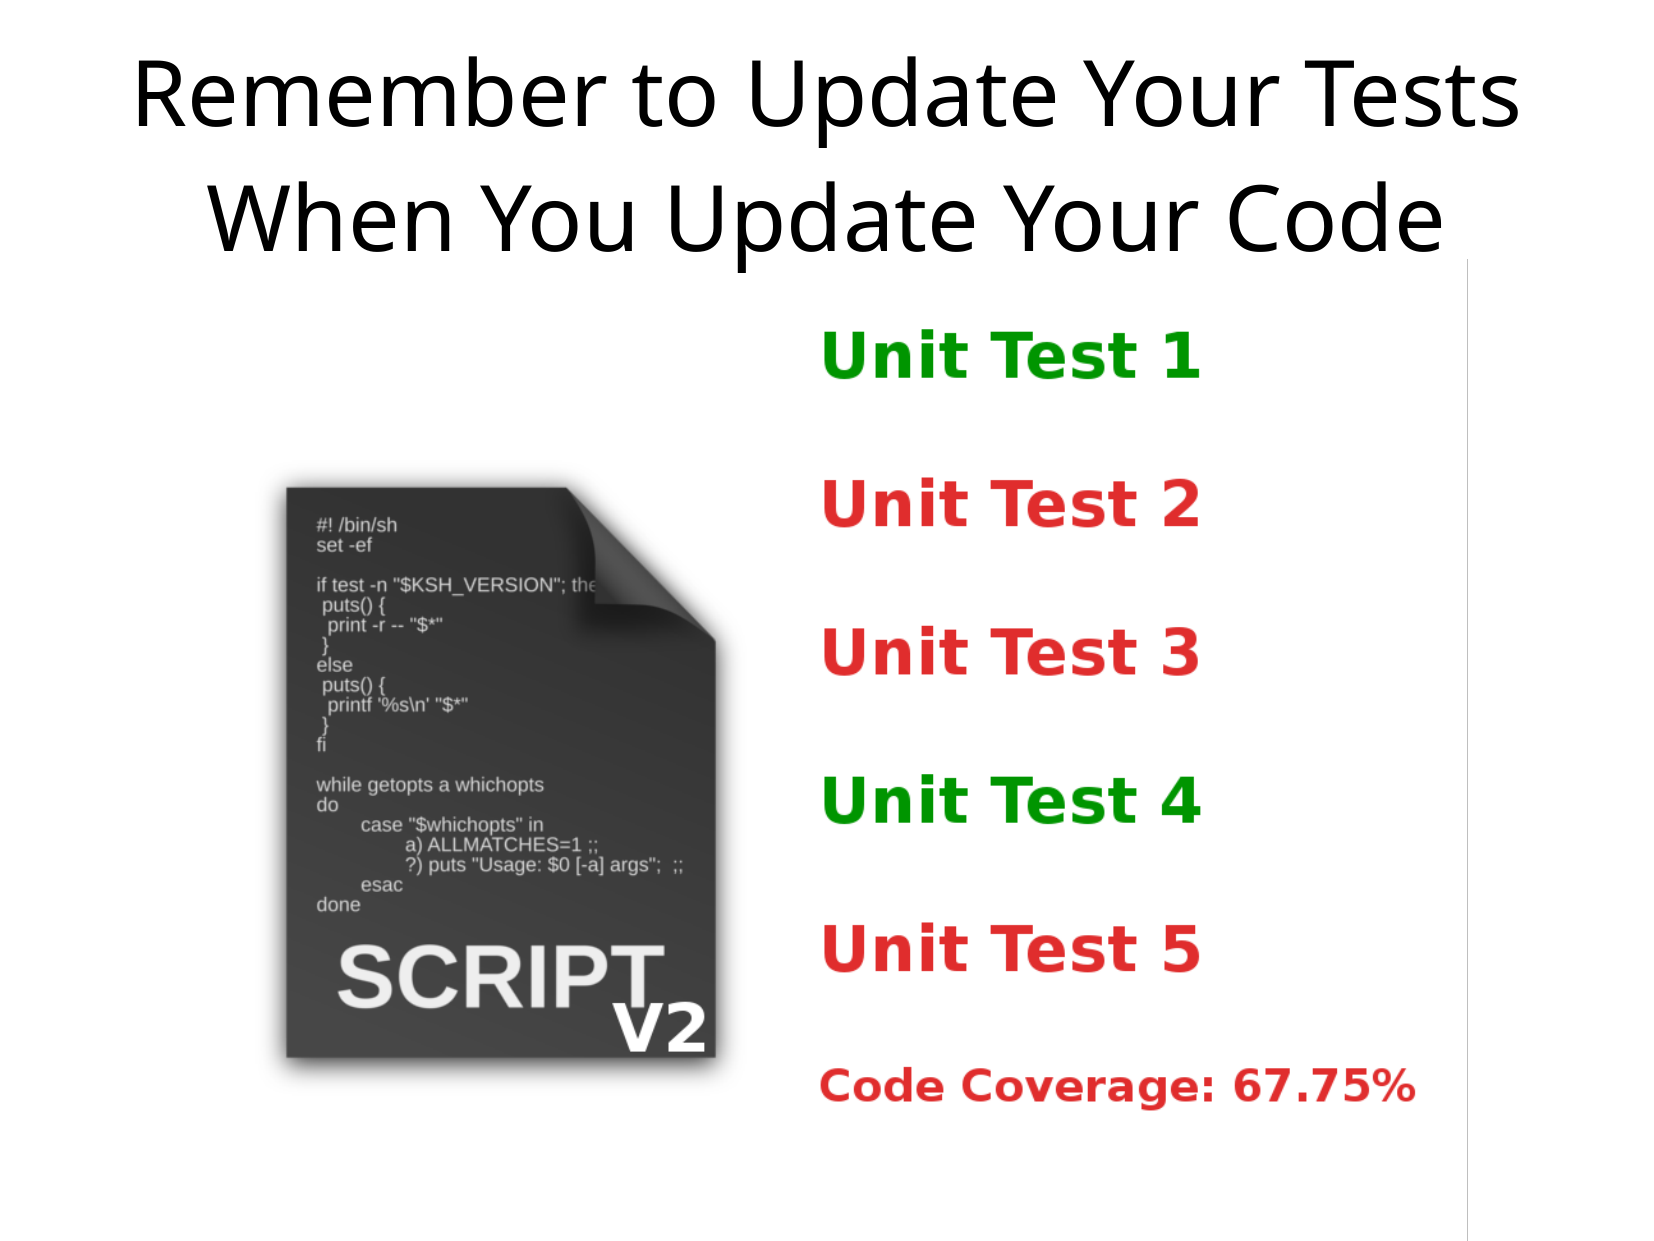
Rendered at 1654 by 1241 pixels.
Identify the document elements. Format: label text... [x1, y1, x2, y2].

title Remember to Update Your Tests When You Update Your Code [82, 33, 1571, 273]
picture [165, 273, 1474, 1241]
